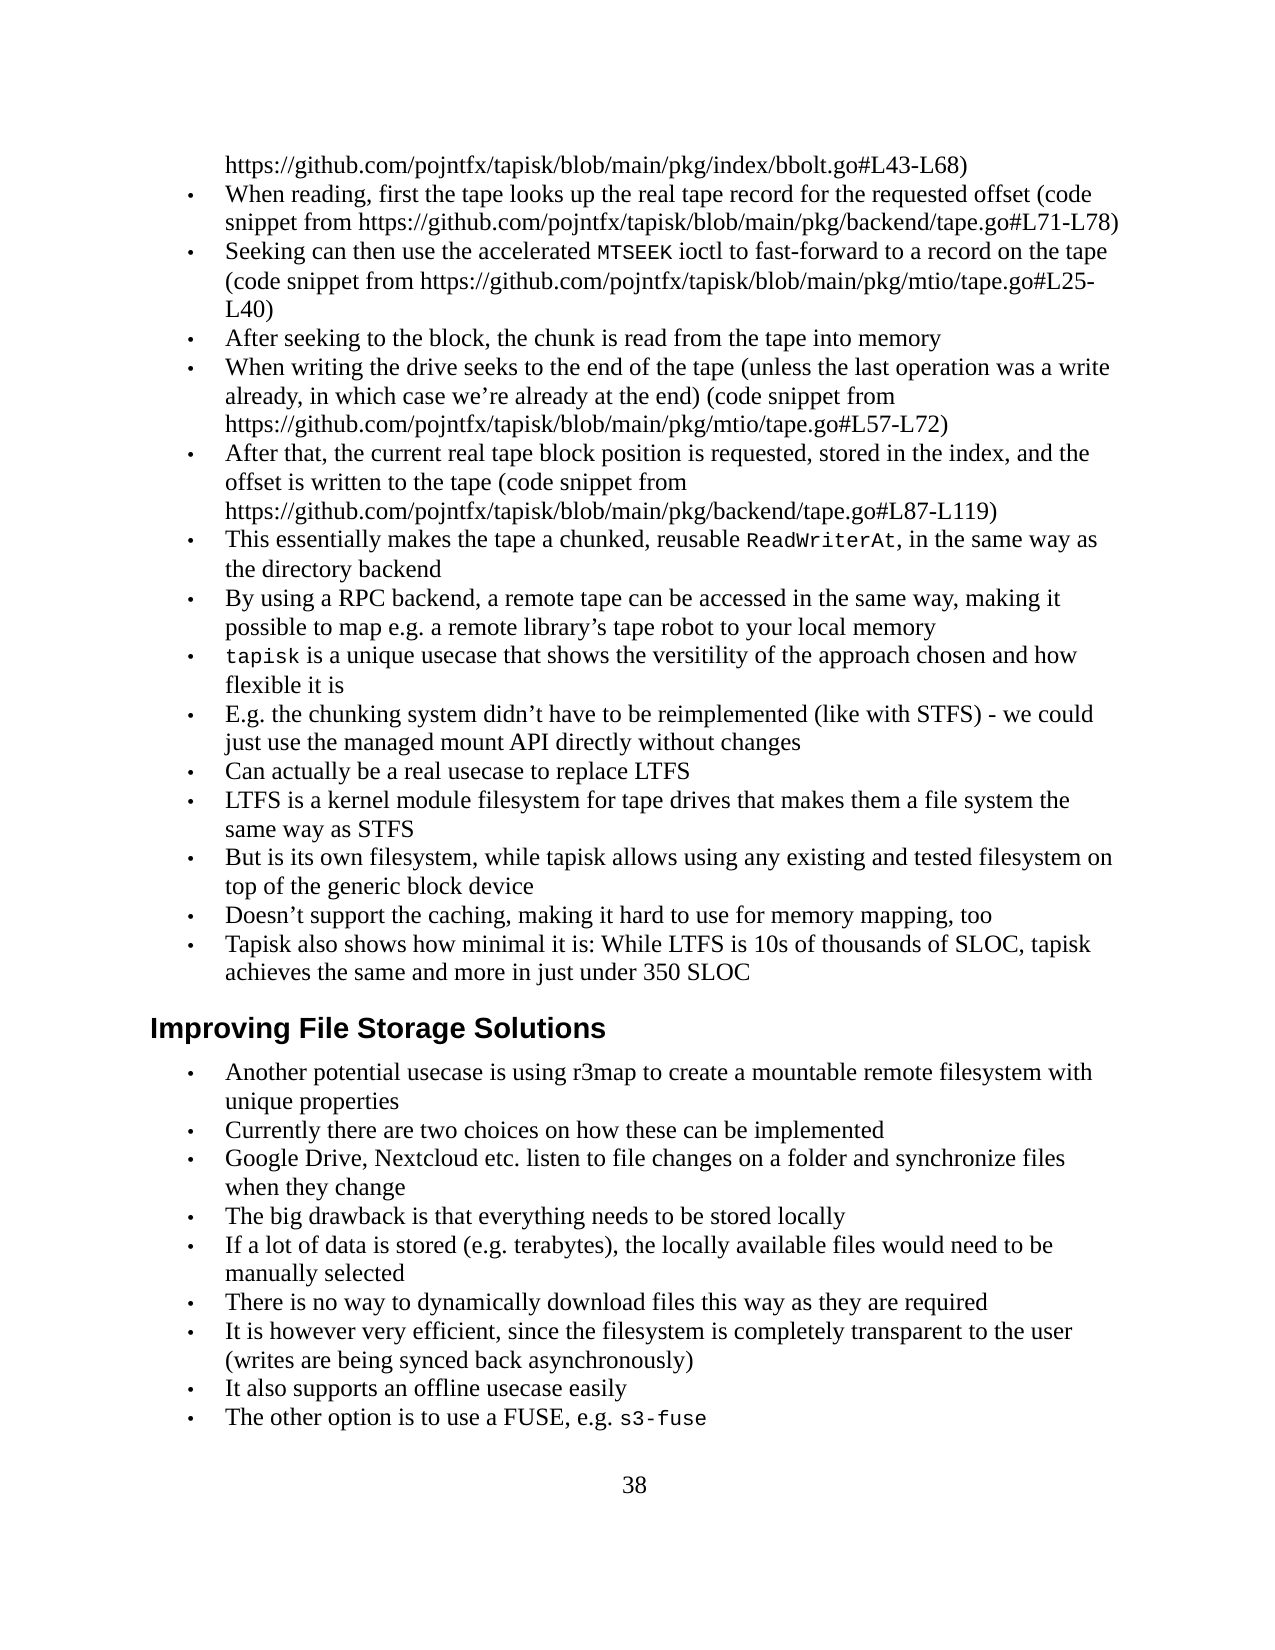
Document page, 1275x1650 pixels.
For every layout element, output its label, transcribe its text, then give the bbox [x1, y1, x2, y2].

list When reading, first the tape looks up the real tape record for the requested offset (code snippet from https://github.com/pojntfx/tapisk/blob/main/pkg/backend/tape.go#L71-L78) [187, 179, 1125, 236]
list But is its own filesystem, while tapisk allows using any existing and tested filesystem on top of the generic block device [187, 842, 1125, 900]
list Currently there are two choices on how these can be implemented [187, 1115, 1125, 1143]
list If a lot of data is stored (e.g. terabytes), the locally available files would need to be manually selected [187, 1230, 1125, 1287]
list After seeking to the block, the chunk is read from the tape into memory [187, 323, 1125, 352]
list When writing the drive seeks to the end of the tape (unless the last operation was a write already, in which case we’re already at the end) (code snippet from https://github.com/pojntfx/tapisk/blob/main/pkg/mtio/tape.go#L57-L72) [187, 352, 1125, 438]
list Tapisk also shows how minimal it is: While LTFS is 10s of thousands of SLOC, tapisk achieves the same and more in just under 350 SLOC [187, 929, 1125, 986]
list This essentially makes the tape a chunked, reusable ReadWriterAt, in the same way as the directory backend [187, 524, 1125, 583]
list Can actually be a real usecase to replace LTFS [187, 756, 1125, 785]
list https://github.com/pojntfx/tapisk/blob/main/pkg/index/bbolt.go#L43-L68) [187, 150, 1125, 179]
list It is however very efficient, since the filesystem is completely transparent to the user (writes are being synced back asynchronously) [187, 1316, 1125, 1373]
list There is no way to dynamically download files this way as they are required [187, 1287, 1125, 1316]
list Google Drive, Nextcloud etc. listen to file changes on a folder and synchronize files when they change [187, 1143, 1125, 1201]
list It also supports an offline usecase easily [187, 1373, 1125, 1402]
list The big drawback is that everything needs to be stored locally [187, 1201, 1125, 1230]
list Another potential usecase is using r3map to create a mountable remote filesystem with unique properties [187, 1057, 1125, 1115]
list LTFS is a kernel module filesystem for tape drives that makes them a file system the same way as STFS [187, 785, 1125, 842]
subtitle Improving File Storage Solutions [150, 1011, 1125, 1045]
list Doesn’t support the caching, making it hard to use for memory mapping, too [187, 900, 1125, 929]
list tapisk is a unique usecase that shows the versitility of the approach chosen and how flexible it is [187, 640, 1125, 699]
list The other option is to use a FUSE, e.g. s3-fuse [187, 1402, 1125, 1432]
list After that, the current real tape block position is requested, stored in the index, and the offset is written to the tape (code snippet from https://github.com/pojntfx/tapisk/blob/main/pkg/backend/tape.go#L87-L119) [187, 438, 1125, 524]
list By using a RPC backend, a remote tape can be accessed in the same way, making it possible to map e.g. a remote library’s tape robot to your local memory [187, 583, 1125, 640]
list E.g. the chunking system didn’t have to be reimplemented (like with STFS) - we could just use the managed mount API directly without changes [187, 699, 1125, 756]
list Seeking can then use the accelerated MTSEEK ioctl to fast-forward to a record on the tape (code snippet from https://github.com/pojntfx/tapisk/blob/main/pkg/mtio/tape.go#L25-L40) [187, 236, 1125, 323]
